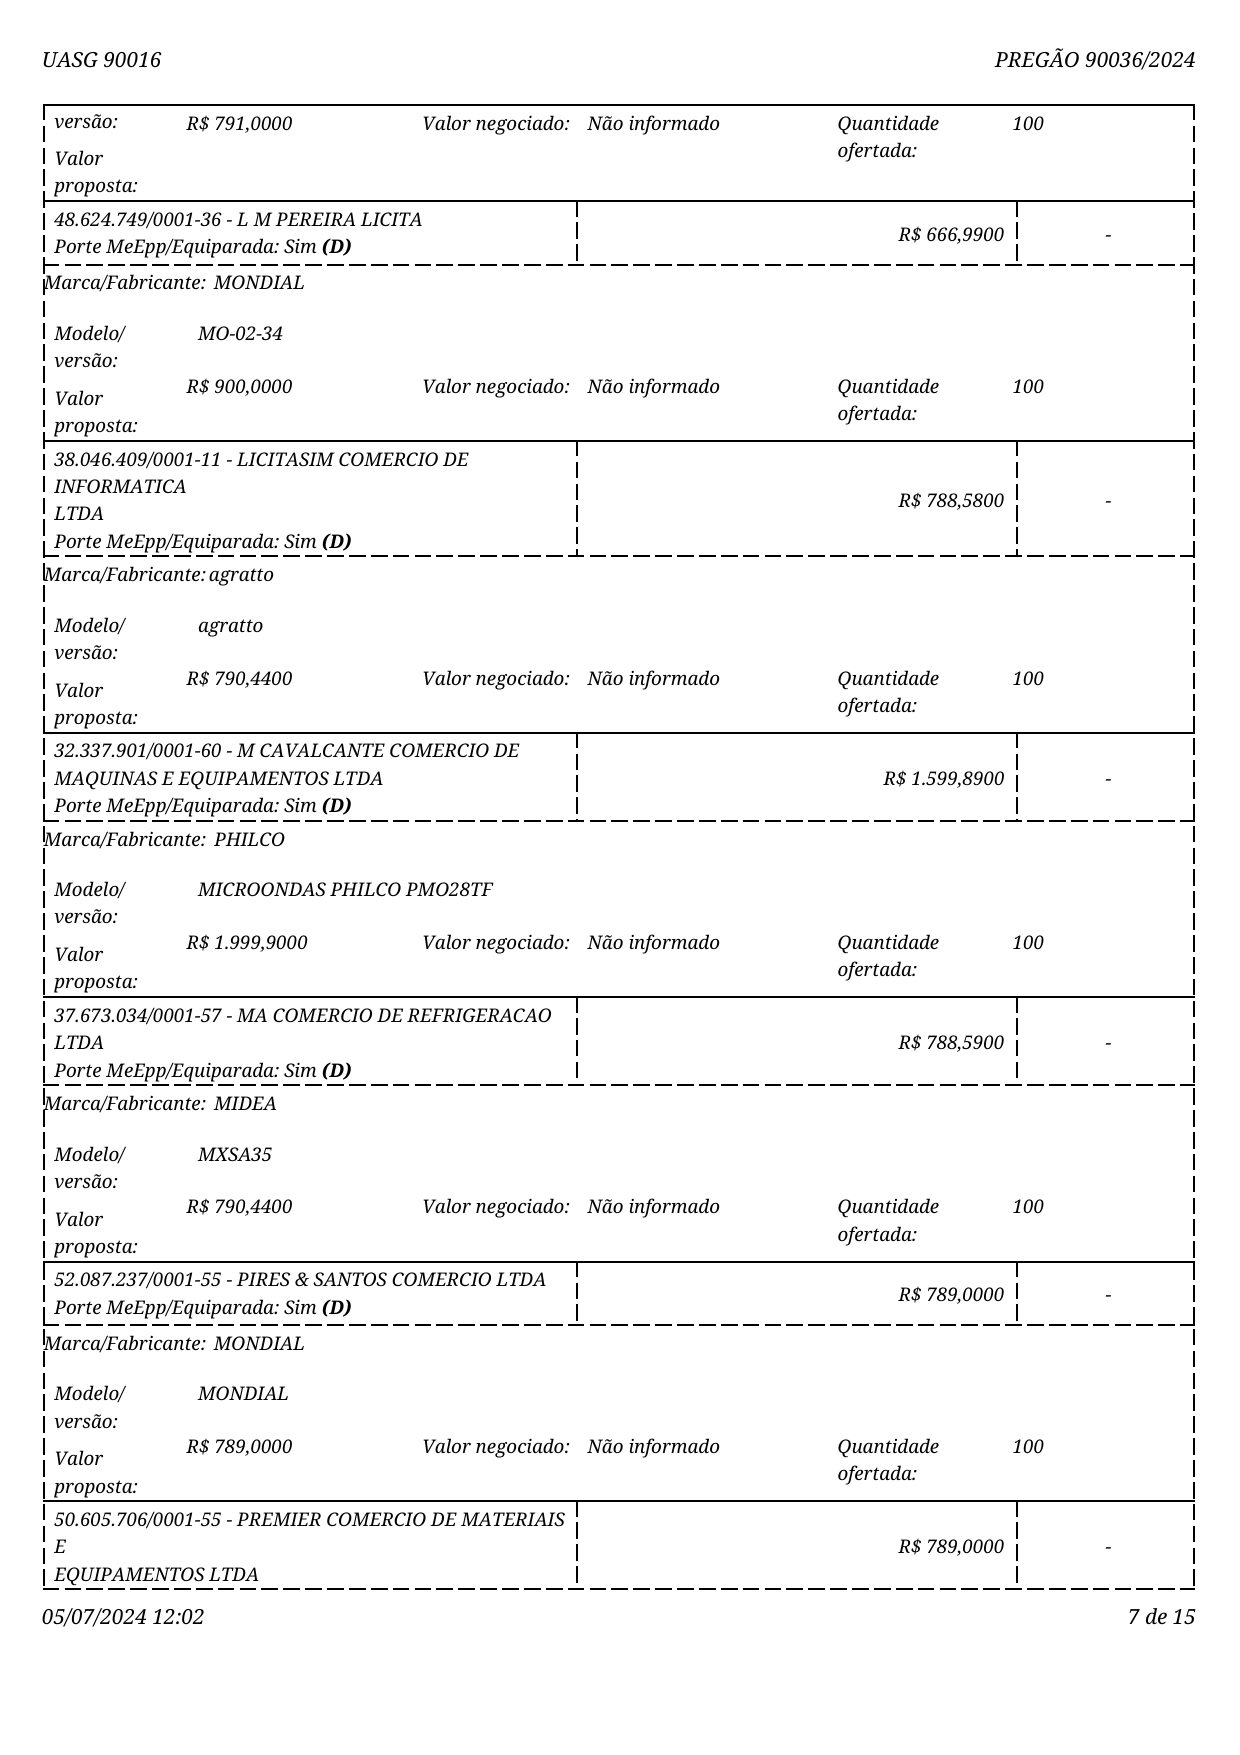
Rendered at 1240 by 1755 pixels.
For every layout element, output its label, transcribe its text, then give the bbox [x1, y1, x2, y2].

table_cell R$ 790,4400 Valor negociado: [186, 1188, 577, 1261]
table_cell [577, 1263, 837, 1324]
table_cell 100 [1002, 106, 1068, 200]
table_cell [577, 1377, 837, 1427]
table_cell R$ 789,0000 [838, 1502, 1017, 1588]
table_cell Não informado [577, 367, 837, 440]
table_cell MONDIAL [186, 1377, 577, 1427]
table_cell Quantidade ofertada: [838, 1427, 1002, 1500]
table_cell Marca/Fabricante: MONDIAL [44, 264, 577, 316]
table_cell R$ 1.599,8900 [838, 734, 1017, 820]
table_cell [1068, 873, 1194, 923]
table_cell [1017, 998, 1068, 1084]
table_cell 37.673.034/0001-57 - MA COMERCIO DE REFRIGERACAO LTDA Porte MeEpp/Equiparada: Sim (D) [44, 998, 577, 1084]
table_cell [838, 608, 1068, 658]
table_cell [577, 1137, 837, 1187]
table_cell 100 [1002, 1188, 1068, 1261]
table_cell [838, 1324, 1068, 1377]
table_cell [1017, 1502, 1068, 1588]
table_cell R$ 788,5800 [838, 442, 1017, 555]
table_cell [1068, 923, 1194, 996]
table_cell [1068, 659, 1194, 732]
table_cell [1068, 1377, 1194, 1427]
table_cell [577, 555, 837, 608]
table_cell [838, 873, 1068, 923]
table_cell [577, 608, 837, 658]
table_cell versão: Valor proposta: [44, 106, 186, 200]
table_cell [1017, 202, 1068, 263]
table_cell - [1068, 442, 1194, 555]
table_cell [577, 1084, 837, 1137]
table_cell Não informado [577, 659, 837, 732]
table_cell [577, 1324, 837, 1377]
table_cell [577, 820, 837, 872]
table_cell R$ 789,0000 [838, 1263, 1017, 1324]
table_cell - [1068, 1502, 1194, 1588]
table_cell [577, 442, 837, 555]
table_cell [577, 998, 837, 1084]
table_cell R$ 791,0000 Valor negociado: [186, 106, 577, 200]
table_cell [838, 820, 1068, 872]
table_cell [1068, 1137, 1194, 1187]
table_cell - [1068, 734, 1194, 820]
table_cell 100 [1002, 923, 1068, 996]
table_cell MO-02-34 [186, 316, 577, 367]
table_cell [838, 264, 1068, 316]
table_cell - [1068, 1263, 1194, 1324]
table_cell [1068, 264, 1194, 316]
table_cell Marca/Fabricante: agratto [44, 555, 577, 608]
table_cell [577, 873, 837, 923]
table_cell [577, 1502, 837, 1588]
table_cell Marca/Fabricante: PHILCO [44, 820, 577, 872]
table_cell [838, 555, 1068, 608]
table_cell [1068, 367, 1194, 440]
table_cell [838, 316, 1068, 367]
table_cell R$ 788,5900 [838, 998, 1017, 1084]
table_cell [1068, 106, 1194, 200]
table_cell 48.624.749/0001-36 - L M PEREIRA LICITA Porte MeEpp/Equiparada: Sim (D) [44, 202, 577, 263]
table_cell R$ 900,0000 Valor negociado: [186, 367, 577, 440]
table_cell [1068, 1324, 1194, 1377]
table_cell Modelo/versão: Valor proposta: [44, 608, 186, 732]
table_cell [1068, 316, 1194, 367]
table_cell [1068, 1427, 1194, 1500]
table_cell [1017, 734, 1068, 820]
table_cell MICROONDAS PHILCO PMO28TF [186, 873, 577, 923]
table_cell 100 [1002, 659, 1068, 732]
table_cell [1017, 442, 1068, 555]
table_cell Não informado [577, 923, 837, 996]
table_cell Modelo/versão: Valor proposta: [44, 1137, 186, 1261]
table_cell [838, 1377, 1068, 1427]
table_cell [577, 202, 837, 263]
table_cell - [1068, 202, 1194, 263]
table_cell 100 [1002, 1427, 1068, 1500]
table_cell Marca/Fabricante: MIDEA [44, 1084, 577, 1137]
table_cell Modelo/versão: Valor proposta: [44, 1377, 186, 1500]
table_cell R$ 789,0000 Valor negociado: [186, 1427, 577, 1500]
table_cell Modelo/versão: Valor proposta: [44, 873, 186, 996]
table_cell [577, 734, 837, 820]
table_cell Marca/Fabricante: MONDIAL [44, 1324, 577, 1377]
table_cell Quantidade ofertada: [838, 923, 1002, 996]
table_cell [1017, 1263, 1068, 1324]
table_cell Quantidade ofertada: [838, 1188, 1002, 1261]
table_cell 52.087.237/0001-55 - PIRES & SANTOS COMERCIO LTDA Porte MeEpp/Equiparada: Sim (D) [44, 1263, 577, 1324]
table_cell 50.605.706/0001-55 - PREMIER COMERCIO DE MATERIAIS E EQUIPAMENTOS LTDA [44, 1502, 577, 1588]
table_cell [838, 1084, 1068, 1137]
table_cell R$ 790,4400 Valor negociado: [186, 659, 577, 732]
table_cell [1068, 555, 1194, 608]
table_cell [577, 264, 837, 316]
table_cell Quantidade ofertada: [838, 106, 1002, 200]
table_cell Quantidade ofertada: [838, 659, 1002, 732]
table_cell agratto [186, 608, 577, 658]
table_cell [577, 316, 837, 367]
table_cell Quantidade ofertada: [838, 367, 1002, 440]
table_cell [838, 1137, 1068, 1187]
table_cell [1068, 1084, 1194, 1137]
table_cell R$ 666,9900 [838, 202, 1017, 263]
table_cell 38.046.409/0001-11 - LICITASIM COMERCIO DE INFORMATICA LTDA Porte MeEpp/Equiparada: Sim (D) [44, 442, 577, 555]
table_cell [1068, 820, 1194, 872]
table_cell - [1068, 998, 1194, 1084]
table_cell 100 [1002, 367, 1068, 440]
table_cell MXSA35 [186, 1137, 577, 1187]
table_cell [1068, 608, 1194, 658]
table_cell Não informado [577, 106, 837, 200]
table_cell Modelo/versão: Valor proposta: [44, 316, 186, 440]
table_cell Não informado [577, 1427, 837, 1500]
table_cell Não informado [577, 1188, 837, 1261]
table_cell [1068, 1188, 1194, 1261]
table_cell 32.337.901/0001-60 - M CAVALCANTE COMERCIO DE MAQUINAS E EQUIPAMENTOS LTDA Porte MeEpp/Equiparada: Sim (D) [44, 734, 577, 820]
table_cell R$ 1.999,9000 Valor negociado: [186, 923, 577, 996]
